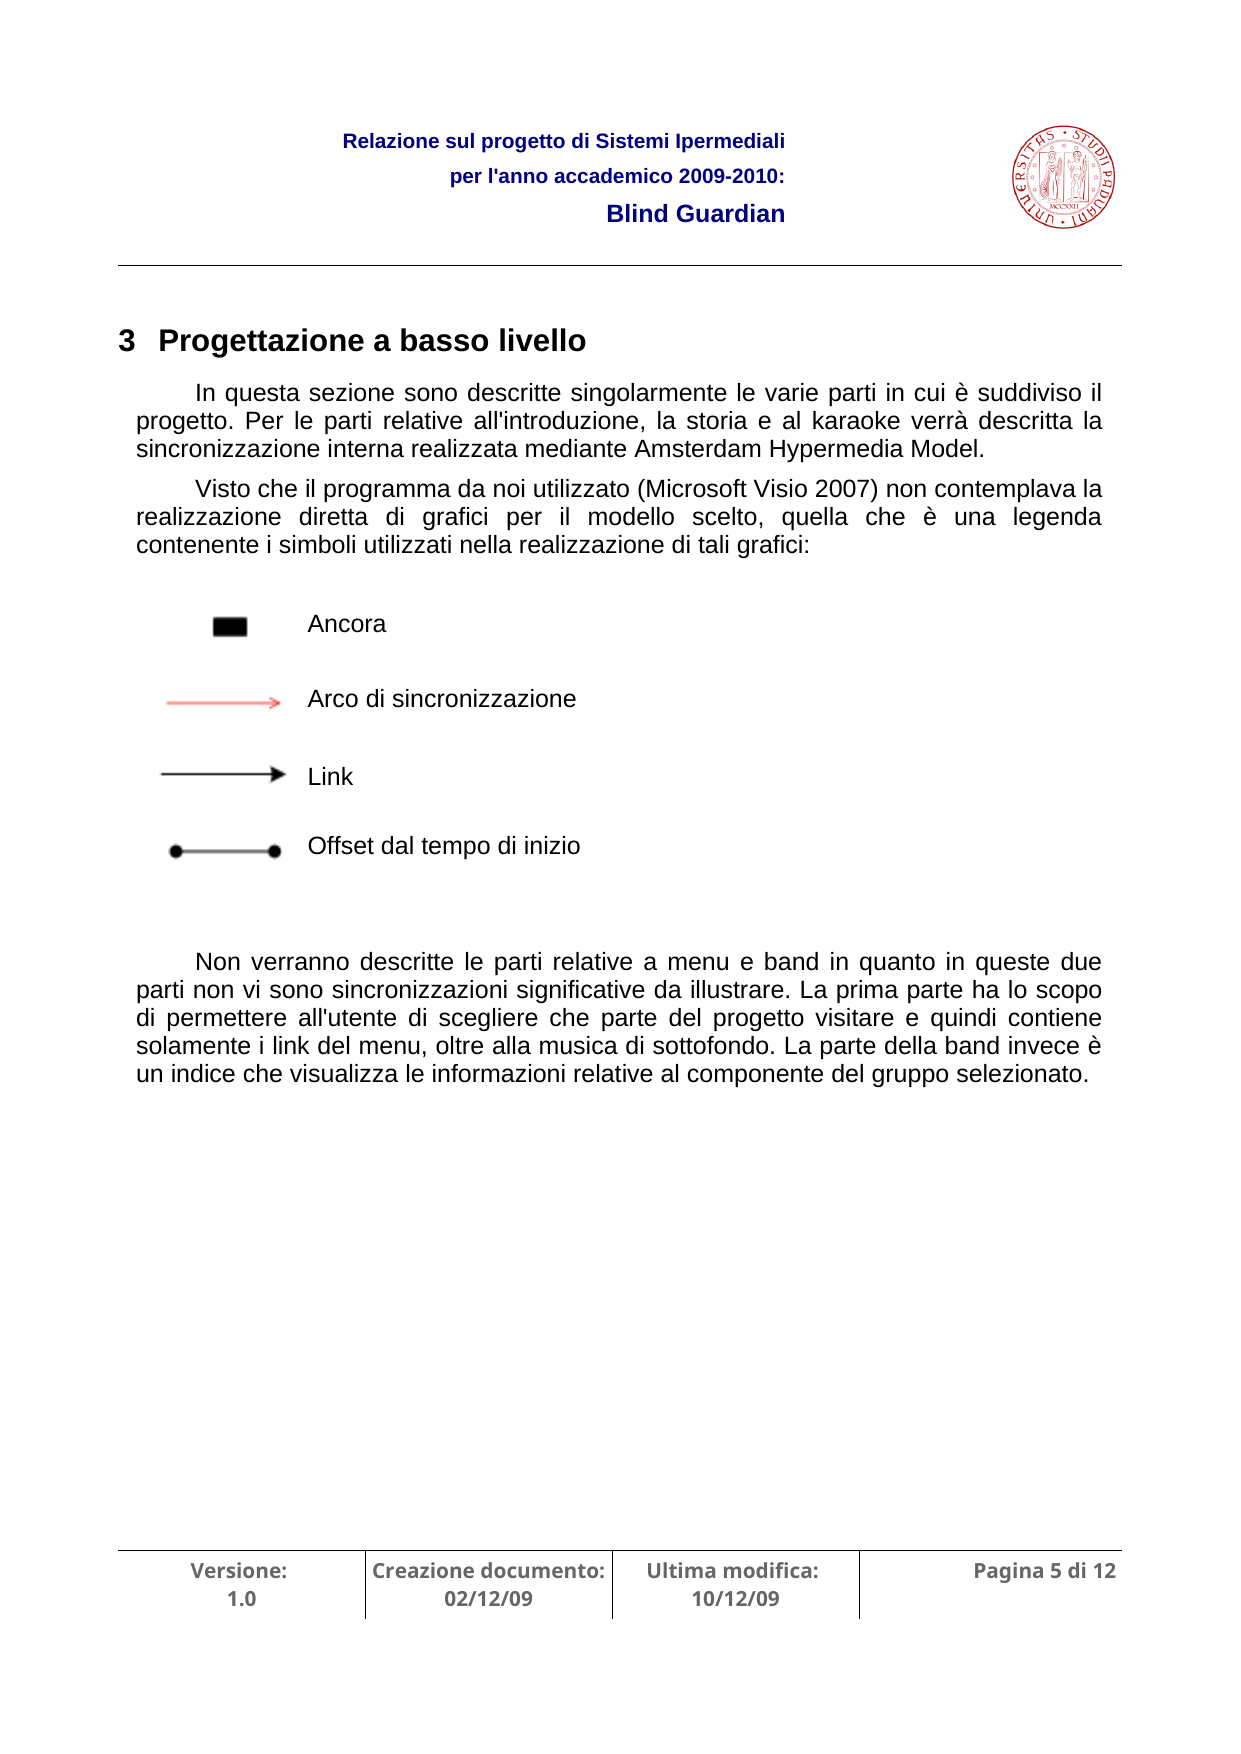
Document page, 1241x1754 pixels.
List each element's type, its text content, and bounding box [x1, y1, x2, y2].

table_cell [153, 679, 301, 757]
table_cell [153, 757, 301, 826]
subtitle Progettazione a basso livello [118, 323, 1122, 358]
table_cell [153, 826, 301, 902]
table_header Ancora [301, 604, 1072, 679]
table_cell Offset dal tempo di inizio [301, 826, 1072, 902]
text In questa sezione sono descritte singolarmente le varie parti in cui è suddiviso il progetto. Per le parti relative all'introduzione, la storia e al karaoke verrà descritta la sincronizzazione interna realizzata mediante Amsterdam Hypermedia Model. [136, 379, 1104, 463]
text Visto che il programma da noi utilizzato (Microsoft Visio 2007) non contemplava la realizzazione diretta di grafici per il modello scelto, quella che è una legenda contenente i simboli utilizzati nella realizzazione di tali grafici: [136, 475, 1104, 558]
table_cell Link [301, 757, 1072, 826]
picture [1010, 123, 1117, 231]
table_header [153, 604, 301, 679]
table_cell Arco di sincronizzazione [301, 679, 1072, 757]
text Non verranno descritte le parti relative a menu e band in quanto in queste due parti non vi sono sincronizzazioni significative da illustrare. La prima parte ha lo scopo di permettere all'utente di scegliere che parte del progetto visitare e quindi contiene solamente i link del menu, oltre alla musica di sottofondo. La parte della band invece è un indice che visualizza le informazioni relative al componente del gruppo selezionato. [136, 948, 1104, 1088]
